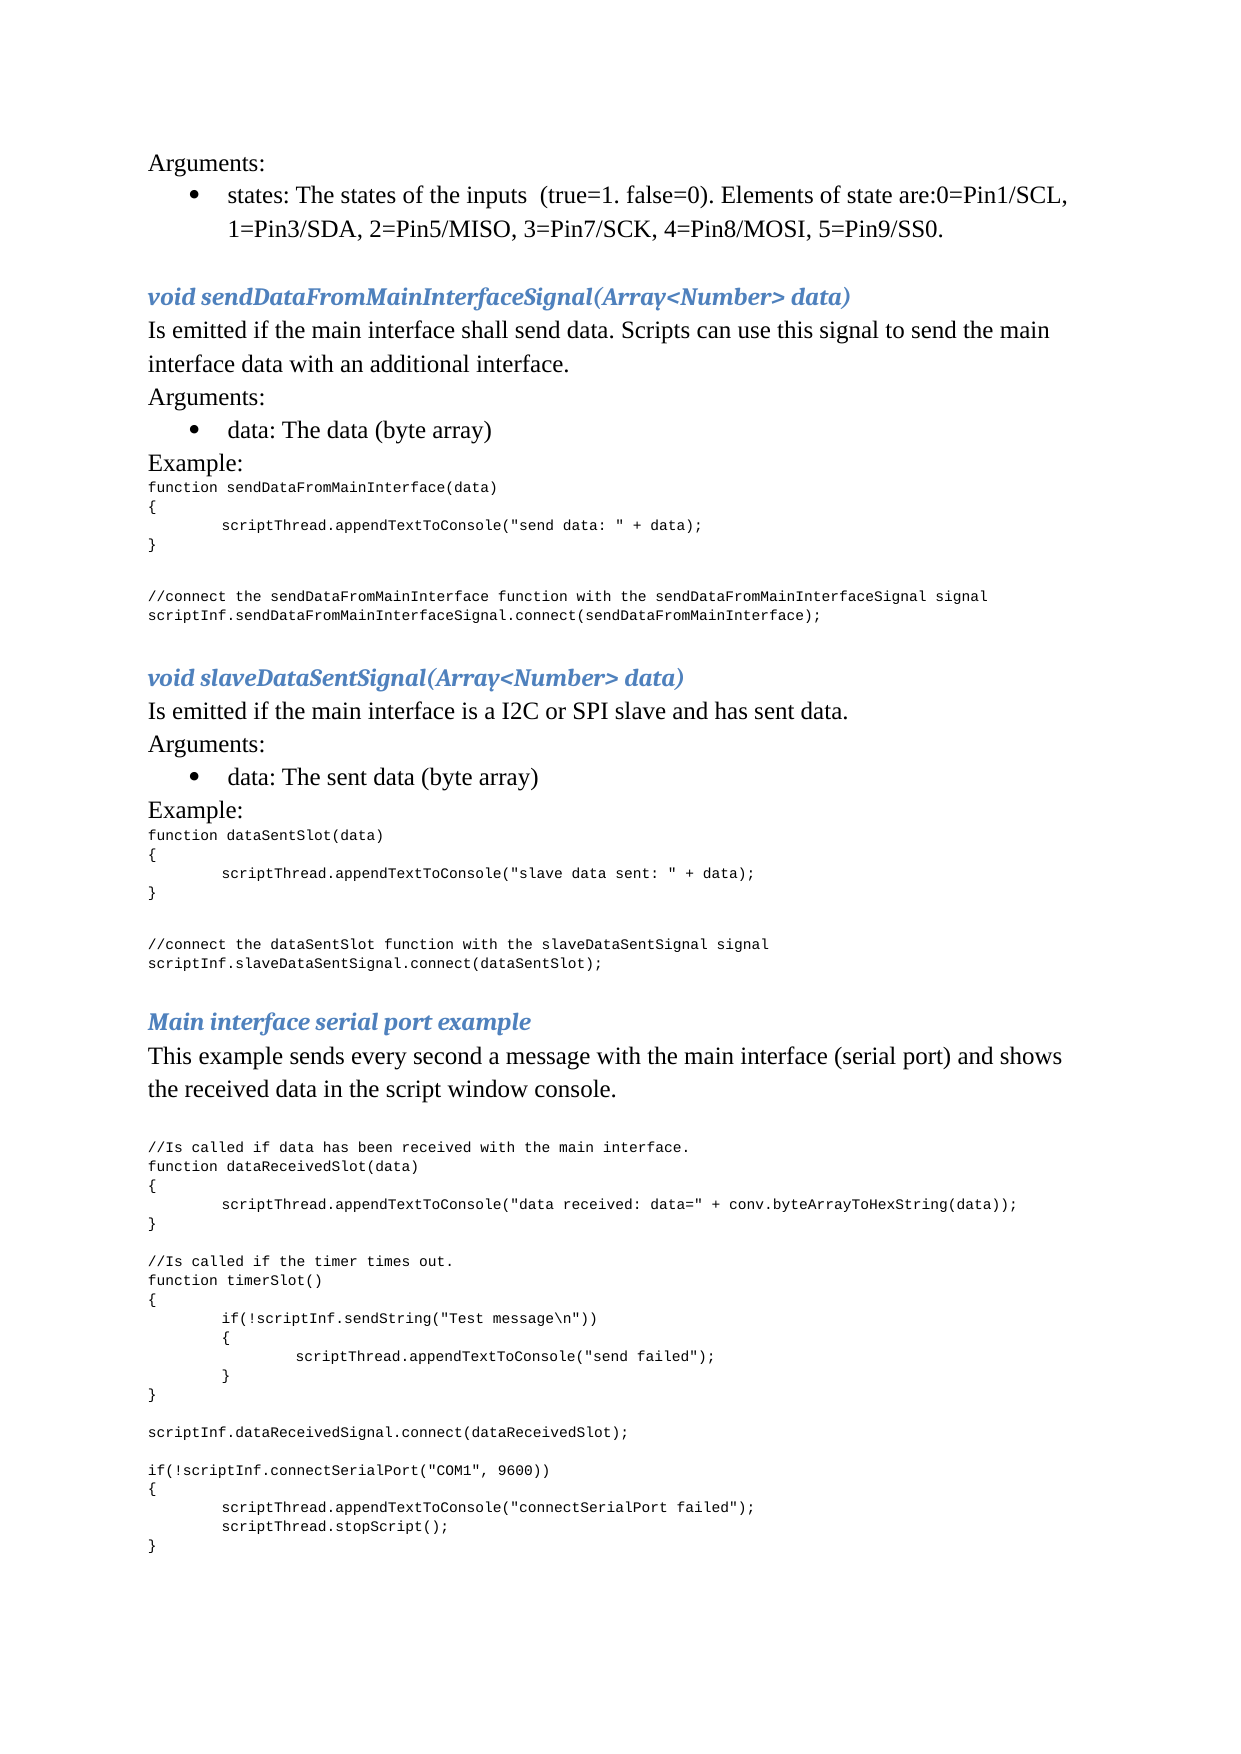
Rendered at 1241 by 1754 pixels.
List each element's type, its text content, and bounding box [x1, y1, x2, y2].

text { [148, 500, 1093, 516]
text scriptThread.appendTextToConsole("send failed"); [148, 1349, 1093, 1366]
text scriptThread.appendTextToConsole("slave data sent: " + data); [148, 866, 1093, 883]
subtitle void slaveDataSentSignal(Array<Number> data) [148, 663, 1093, 692]
text Arguments: [148, 382, 1093, 410]
text Is emitted if the main interface is a I2C or SPI slave and has sent data. [148, 696, 1093, 725]
text //Is called if data has been received with the main interface. [148, 1140, 1093, 1157]
text scriptThread.appendTextToConsole("data received: data=" + conv.byteArrayToHexString(data)); [148, 1197, 1093, 1214]
text scriptThread.appendTextToConsole("send data: " + data); [148, 519, 1093, 535]
text function timerSlot() [148, 1273, 1093, 1290]
text if(!scriptInf.sendString("Test message\n")) [148, 1311, 1093, 1328]
list data: The sent data (byte array) [190, 762, 1093, 791]
text scriptThread.stopScript(); [148, 1519, 1093, 1536]
text Arguments: [148, 729, 1093, 758]
text function sendDataFromMainInterface(data) [148, 481, 1093, 497]
subtitle void sendDataFromMainInterfaceSignal(Array<Number> data) [148, 283, 1093, 311]
text function dataSentSlot(data) [148, 828, 1093, 845]
text //Is called if the timer times out. [148, 1254, 1093, 1271]
text } [148, 1216, 1093, 1233]
text //connect the dataSentSlot function with the slaveDataSentSignal signal [148, 937, 1093, 954]
text Is emitted if the main interface shall send data. Scripts can use this signal to send the main interface data with an additional interface. [148, 316, 1093, 377]
text { [148, 1292, 1093, 1309]
text scriptInf.dataReceivedSignal.connect(dataReceivedSlot); [148, 1425, 1093, 1441]
text scriptThread.appendTextToConsole("connectSerialPort failed"); [148, 1501, 1093, 1517]
text scriptInf.sendDataFromMainInterfaceSignal.connect(sendDataFromMainInterface); [148, 608, 1093, 625]
text } [148, 1538, 1093, 1555]
subtitle Main interface serial port example [148, 1008, 1093, 1037]
text function dataReceivedSlot(data) [148, 1159, 1093, 1176]
text } [148, 1368, 1093, 1384]
text } [148, 1387, 1093, 1403]
text if(!scriptInf.connectSerialPort("COM1", 9600)) [148, 1463, 1093, 1479]
text { [148, 847, 1093, 864]
text } [148, 885, 1093, 902]
text Example: [148, 448, 1093, 476]
list states: The states of the inputs (true=1. false=0). Elements of state are:0=Pin1/SCL, 1=Pin3/SDA, 2=Pin5/MISO, 3=Pin7/SCK, 4=Pin8/MOSI, 5=Pin9/SS0. [190, 181, 1093, 242]
text Arguments: [148, 148, 1093, 176]
list data: The data (byte array) [190, 415, 1093, 443]
text Example: [148, 796, 1093, 824]
text { [148, 1482, 1093, 1498]
text { [148, 1330, 1093, 1347]
text //connect the sendDataFromMainInterface function with the sendDataFromMainInterfaceSignal signal [148, 589, 1093, 606]
text This example sends every second a message with the main interface (serial port) and shows the received data in the script window console. [148, 1041, 1093, 1103]
text scriptInf.slaveDataSentSignal.connect(dataSentSlot); [148, 956, 1093, 973]
text } [148, 538, 1093, 554]
text { [148, 1178, 1093, 1195]
